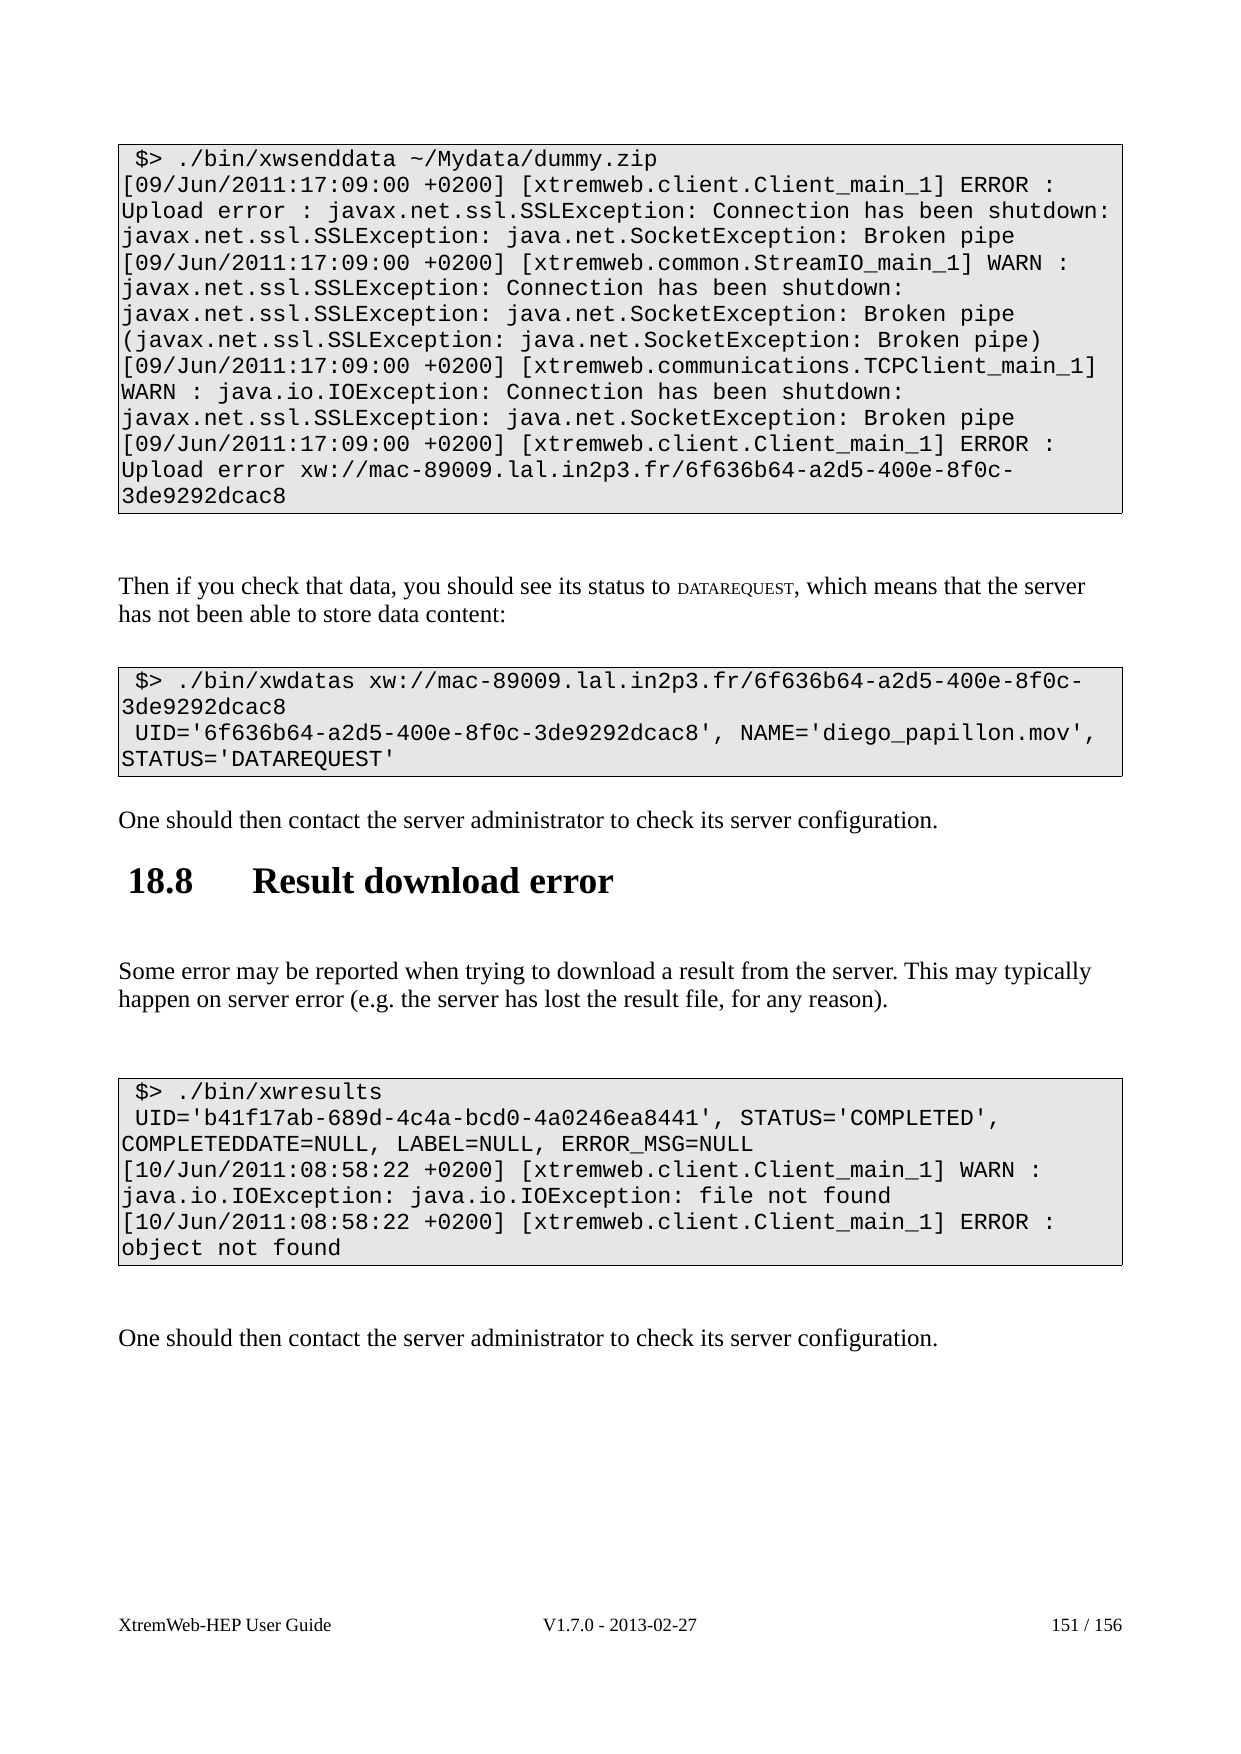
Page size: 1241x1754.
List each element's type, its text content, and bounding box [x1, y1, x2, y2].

text One should then contact the server administrator to check its server configuration. [118, 805, 1122, 834]
text [09/Jun/2011:17:09:00 +0200] [xtremweb.communications.TCPClient_main_1] WARN : java.io.IOException: Connection has been shutdown: javax.net.ssl.SSLException: java.net.SocketException: Broken pipe [119, 352, 1122, 429]
text UID='6f636b64-a2d5-400e-8f0c-3de9292dcac8', NAME='diego_papillon.mov', STATUS='DATAREQUEST' [119, 718, 1122, 776]
text Then if you check that data, you should see its status to datarequest, which means that the server has not been able to store data content: [118, 571, 1122, 628]
subtitle Result download error [118, 859, 1122, 902]
text [10/Jun/2011:08:58:22 +0200] [xtremweb.client.Client_main_1] ERROR : object not found [119, 1207, 1122, 1265]
text $> ./bin/xwdatas xw://mac-89009.lal.in2p3.fr/6f636b64-a2d5-400e-8f0c-3de9292dcac8 [119, 668, 1122, 718]
text One should then contact the server administrator to check its server configuration. [118, 1323, 1122, 1352]
text [10/Jun/2011:08:58:22 +0200] [xtremweb.client.Client_main_1] WARN : java.io.IOException: java.io.IOException: file not found [119, 1156, 1122, 1207]
text Some error may be reported when trying to download a result from the server. This may typically happen on server error (e.g. the server has lost the result file, for any reason). [118, 956, 1122, 1013]
text [09/Jun/2011:17:09:00 +0200] [xtremweb.common.StreamIO_main_1] WARN : javax.net.ssl.SSLException: Connection has been shutdown: javax.net.ssl.SSLException: java.net.SocketException: Broken pipe (javax.net.ssl.SSLException: java.net.SocketException: Broken pipe) [119, 248, 1122, 352]
text UID='b41f17ab-689d-4c4a-bcd0-4a0246ea8441', STATUS='COMPLETED', COMPLETEDDATE=NULL, LABEL=NULL, ERROR_MSG=NULL [119, 1104, 1122, 1156]
text $> ./bin/xwresults [119, 1079, 1122, 1104]
text [09/Jun/2011:17:09:00 +0200] [xtremweb.client.Client_main_1] ERROR : Upload error xw://mac-89009.lal.in2p3.fr/6f636b64-a2d5-400e-8f0c-3de9292dcac8 [119, 429, 1122, 513]
text $> ./bin/xwsenddata ~/Mydata/dummy.zip [119, 145, 1122, 170]
text [09/Jun/2011:17:09:00 +0200] [xtremweb.client.Client_main_1] ERROR : Upload error : javax.net.ssl.SSLException: Connection has been shutdown: javax.net.ssl.SSLException: java.net.SocketException: Broken pipe [119, 170, 1122, 248]
